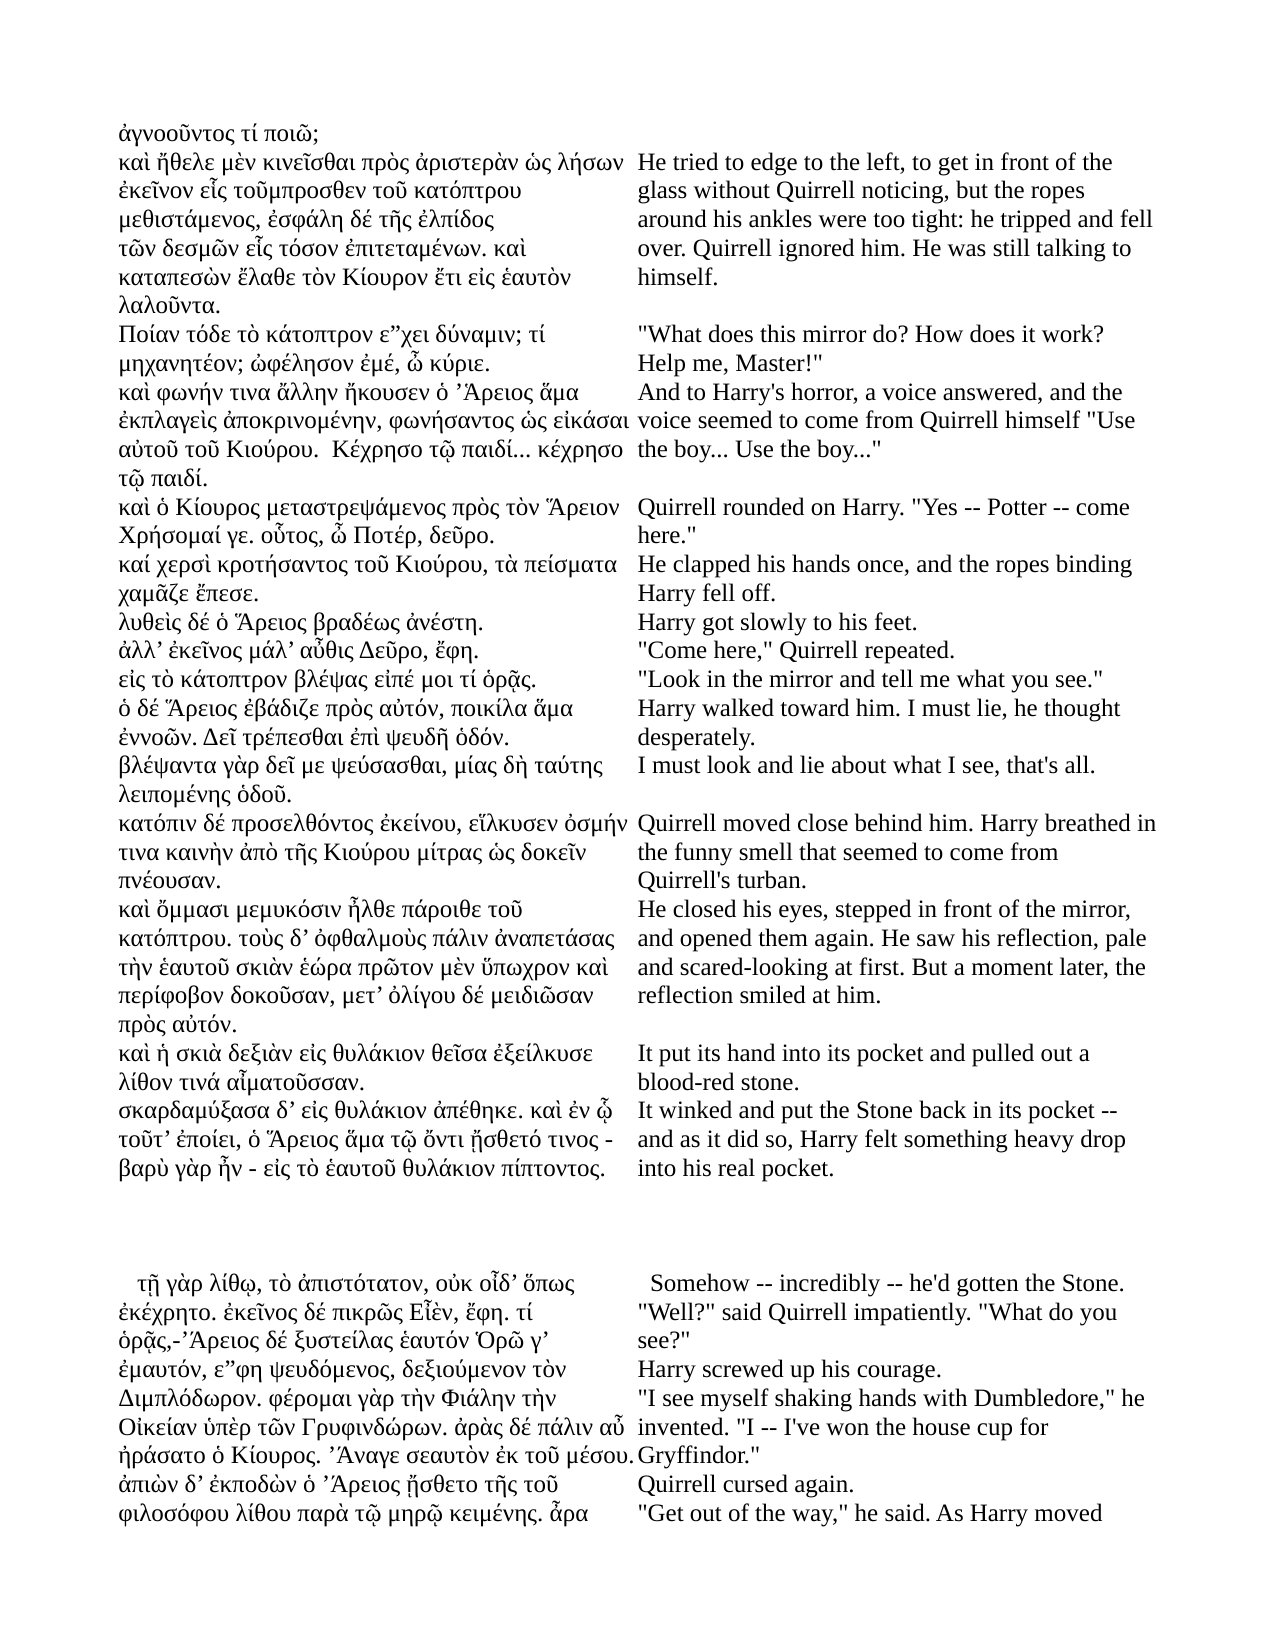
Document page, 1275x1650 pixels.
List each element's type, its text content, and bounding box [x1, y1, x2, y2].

table_cell "What does this mirror do? How does it work? Help me, Master!" [637, 319, 1157, 377]
table_cell καὶ ὁ Κίουρος μεταστρεψάμενος πρὸς τὸν Ἅρειον Χρήσομαί γε. οὗτος, ὦ Ποτέρ, δεῦρο. [118, 492, 637, 549]
table_cell [637, 1182, 1157, 1211]
table_cell He tried to edge to the left, to get in front of the glass without Quirrell noticing, but the ropes around his ankles were too tight: he tripped and fell over. Quirrell ignored him. He was still talking to himself. [637, 147, 1157, 319]
table_cell He clapped his hands once, and the ropes binding Harry fell off. [637, 549, 1157, 607]
table_cell Harry got slowly to his feet. [637, 607, 1157, 636]
table_cell βλέψαντα γὰρ δεῖ με ψεύσασθαι, μίας δὴ ταύτης λειπομένης ὁδοῦ. [118, 751, 637, 808]
table_cell He closed his eyes, stepped in front of the mirror, and opened them again. He saw his reflection, pale and scared-looking at first. But a moment later, the reflection smiled at him. [637, 894, 1157, 1038]
table_cell κατόπιν δέ προσελθόντος ἐκείνου, εἵλκυσεν ὀσμήν τινα καινὴν ἀπὸ τῆς Κιούρου μίτρας ὡς δοκεῖν πνέουσαν. [118, 808, 637, 894]
table_cell ἀλλ’ ἐκεῖνος μάλ’ αὖθις Δεῦρο, ἔφη. [118, 636, 637, 664]
table_cell ὁ δέ Ἅρειος ἐβάδιζε πρὸς αὐτόν, ποικίλα ἅμα ἐννοῶν. Δεῖ τρέπεσθαι ἐπὶ ψευδῆ ὁδόν. [118, 693, 637, 751]
table_cell καὶ ἡ σκιὰ δεξιὰν εἰς θυλάκιον θεῖσα ἐξείλκυσε λίθον τινά αἶματοῦσσαν. [118, 1038, 637, 1096]
table_cell καί χερσὶ κροτήσαντος τοῦ Κιούρου, τὰ πείσματα χαμᾶζε ἔπεσε. [118, 549, 637, 607]
table_cell Somehow -- incredibly -- he'd gotten the Stone. "Well?" said Quirrell impatiently. "What do you see?" Harry screwed up his courage. "I see myself shaking hands with Dumbledore," he invented. "I -- I've won the house cup for Gryffindor." Quirrell cursed again. "Get out of the way," he said. As Harry moved [637, 1211, 1157, 1527]
table_cell [118, 1182, 637, 1211]
table_cell καὶ ἤθελε μὲν κινεῖσθαι πρὸς ἀριστερὰν ὡς λήσων ἐκεῖνον εἷς τοῦμπροσθεν τοῦ κατόπτρου μεθιστάμενος, ἐσφάλη δέ τῆς ἐλπίδος τῶν δεσμῶν εἷς τόσον ἐπιτεταμένων. καὶ καταπεσὼν ἔλαθε τὸν Κίουρον ἔτι εἰς ἑαυτὸν λαλοῦντα. [118, 147, 637, 319]
table_cell It put its hand into its pocket and pulled out a blood-red stone. [637, 1038, 1157, 1096]
table_cell Quirrell rounded on Harry. "Yes -- Potter -- come here." [637, 492, 1157, 549]
table_cell Quirrell moved close behind him. Harry breathed in the funny smell that seemed to come from Quirrell's turban. [637, 808, 1157, 894]
table_cell εἰς τὸ κάτοπτρον βλέψας εἰπέ μοι τί ὁρᾷς. [118, 664, 637, 693]
table_cell καὶ φωνήν τινα ἄλλην ἤκουσεν ὁ ’Ἁρειος ἅμα ἐκπλαγεὶς ἀποκρινομένην, φωνήσαντος ὡς εἰκάσαι αὐτοῦ τοῦ Κιούρου. Κέχρησο τῷ παιδί... κέχρησο τῷ παιδί. [118, 377, 637, 492]
table_cell [637, 118, 1157, 147]
table_cell λυθεὶς δέ ὁ Ἅρειος βραδέως ἀνέστη. [118, 607, 637, 636]
table_cell "Look in the mirror and tell me what you see." [637, 664, 1157, 693]
table_cell ἀγνοοῦντος τί ποιῶ; [118, 118, 637, 147]
table_cell It winked and put the Stone back in its pocket -- and as it did so, Harry felt something heavy drop into his real pocket. [637, 1096, 1157, 1182]
table_cell I must look and lie about what I see, that's all. [637, 751, 1157, 808]
table_cell And to Harry's horror, a voice answered, and the voice seemed to come from Quirrell himself "Use the boy... Use the boy..." [637, 377, 1157, 492]
table_cell Ποίαν τόδε τὸ κάτοπτρον ε”χει δύναμιν; τί μηχανητέον; ὠφέλησον ἐμέ, ὦ κύριε. [118, 319, 637, 377]
table_cell Harry walked toward him. I must lie, he thought desperately. [637, 693, 1157, 751]
table_cell "Come here," Quirrell repeated. [637, 636, 1157, 664]
table_cell σκαρδαμύξασα δ’ εἰς θυλάκιον ἀπέθηκε. καὶ ἐν ᾧ τοῦτ’ ἐποίει, ὁ Ἅρειος ἅμα τῷ ὄντι ᾔσθετό τινος - βαρὺ γὰρ ἦν - εἰς τὸ ἑαυτοῦ θυλάκιον πίπτοντος. [118, 1096, 637, 1182]
table_cell καὶ ὄμμασι μεμυκόσιν ἦλθε πάροιθε τοῦ κατόπτρου. τοὺς δ’ ὀφθαλμοὺς πάλιν ἀναπετάσας τὴν ἑαυτοῦ σκιὰν ἑώρα πρῶτον μὲν ὕπωχρον καὶ περίφοβον δοκοῦσαν, μετ’ ὀλίγου δέ μειδιῶσαν πρὸς αὐτόν. [118, 894, 637, 1038]
table_cell τῇ γὰρ λίθῳ, τὸ ἀπιστότατον, οὐκ οἶδ’ ὅπως ἐκέχρητο. ἐκεῖνος δέ πικρῶς Εἶὲν, ἔφη. τί ὁρᾷς,-’Άρειος δέ ξυστείλας ἑαυτόν Ὁρῶ γ’ ἐμαυτόν, ε”φη ψευδόμενος, δεξιούμενον τὸν Διμπλόδωρον. φέρομαι γὰρ τὴν Φιάλην τὴν Οἰκείαν ὑπὲρ τῶν Γρυφινδώρων. ἀρὰς δέ πάλιν αὖ ἠράσατο ὁ Κίουρος. ’Άναγε σεαυτὸν ἐκ τοῦ μέσου. ἀπιὼν δ’ ἐκποδὼν ὁ ’Άρειος ᾔσθετο τῆς τοῦ φιλοσόφου λίθου παρὰ τῷ μηρῷ κειμένης. ἆρα [118, 1211, 637, 1527]
